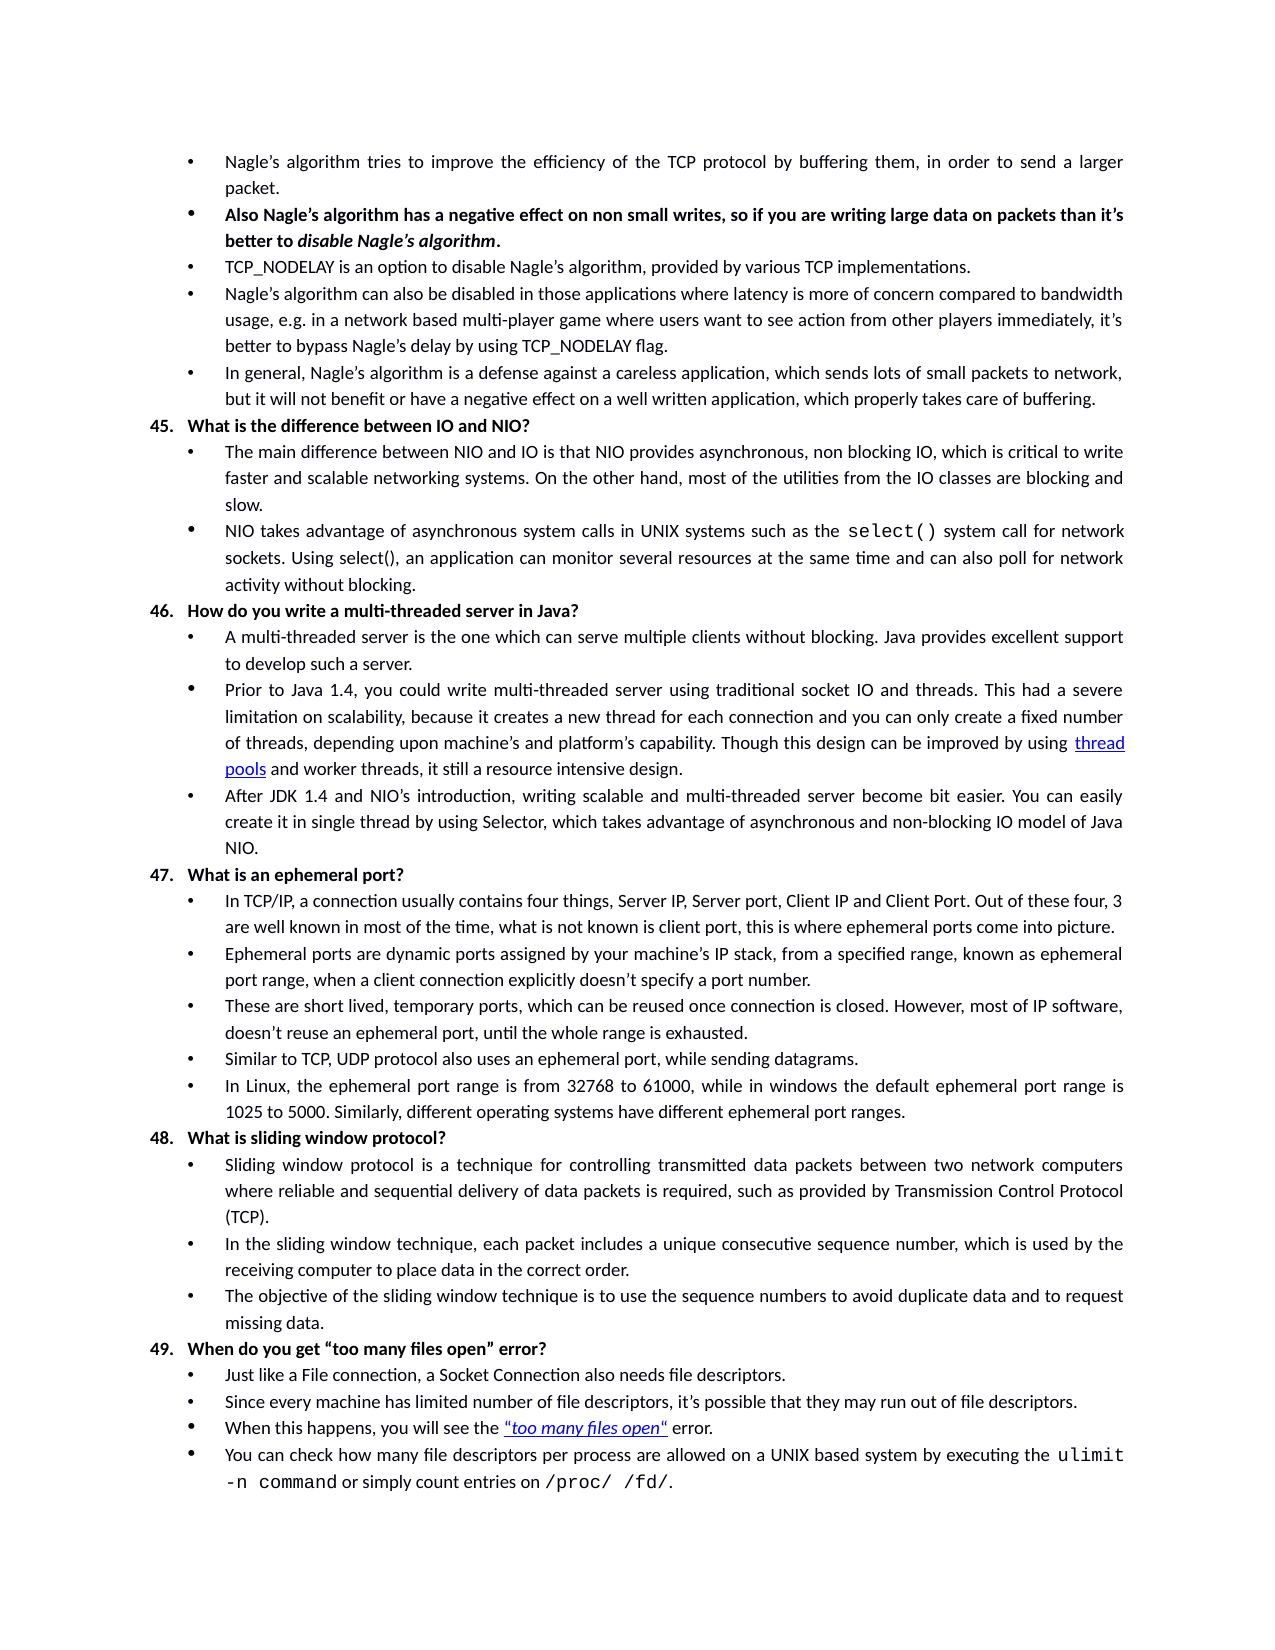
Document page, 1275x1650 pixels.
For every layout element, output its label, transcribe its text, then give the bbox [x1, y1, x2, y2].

list The main difference between NIO and IO is that NIO provides asynchronous, non blocking IO, which is critical to write faster and scalable networking systems. On the other hand, most of the utilities from the IO classes are blocking and slow. [187, 440, 1125, 516]
list After JDK 1.4 and NIO’s introduction, writing scalable and multi-threaded server become bit easier. You can easily create it in single thread by using Selector, which takes advantage of asynchronous and non-blocking IO model of Java NIO. [187, 784, 1125, 859]
list Nagle’s algorithm can also be disabled in those applications where latency is more of concern compared to bandwidth usage, e.g. in a network based multi-player game where users want to see action from other players immediately, it’s better to bypass Nagle’s delay by using TCP_NODELAY flag. [187, 282, 1125, 358]
list NIO takes advantage of asynchronous system calls in UNIX systems such as the select() system call for network sockets. Using select(), an application can monitor several resources at the same time and can also poll for network activity without blocking. [187, 519, 1125, 596]
list In Linux, the ephemeral port range is from 32768 to 61000, while in windows the default ephemeral port range is 1025 to 5000. Similarly, different operating systems have different ephemeral port ranges. [187, 1074, 1125, 1123]
list Ephemeral ports are dynamic ports assigned by your machine’s IP stack, from a specified range, known as ephemeral port range, when a client connection explicitly doesn’t specify a port number. [187, 942, 1125, 991]
list What is sliding window protocol? [150, 1126, 1125, 1149]
list Similar to TCP, UDP protocol also uses an ephemeral port, while sending datagrams. [187, 1047, 1125, 1070]
list When do you get “too many files open” error? [150, 1337, 1125, 1360]
list When this happens, you will see the “too many files open“ error. [187, 1416, 1125, 1439]
list Since every machine has limited number of file descriptors, it’s possible that they may run out of file descriptors. [187, 1390, 1125, 1413]
list These are short lived, temporary ports, which can be reused once connection is closed. However, most of IP software, doesn’t reuse an ephemeral port, until the whole range is exhausted. [187, 995, 1125, 1044]
list TCP_NODELAY is an option to disable Nagle’s algorithm, provided by various TCP implementations. [187, 256, 1125, 278]
list You can check how many file descriptors per process are allowed on a UNIX based system by executing the ulimit -n command or simply count entries on /proc/ /fd/. [187, 1443, 1125, 1494]
list How do you write a multi-threaded server in Java? [150, 599, 1125, 622]
list A multi-threaded server is the one which can serve multiple clients without blocking. Java provides excellent support to develop such a server. [187, 626, 1125, 675]
list The objective of the sliding window technique is to use the sequence numbers to avoid duplicate data and to request missing data. [187, 1284, 1125, 1334]
list Nagle’s algorithm tries to improve the efficiency of the TCP protocol by buffering them, in order to send a larger packet. [187, 150, 1125, 199]
list In TCP/IP, a connection usually contains four things, Server IP, Server port, Client IP and Client Port. Out of these four, 3 are well known in most of the time, what is not known is client port, this is where ephemeral ports come into picture. [187, 889, 1125, 938]
list Sliding window protocol is a technique for controlling transmitted data packets between two network computers where reliable and sequential delivery of data packets is required, such as provided by Transmission Control Protocol (TCP). [187, 1153, 1125, 1228]
list Prior to Java 1.4, you could write multi-threaded server using traditional socket IO and threads. This had a severe limitation on scalability, because it creates a new thread for each connection and you can only create a fixed number of threads, depending upon machine’s and platform’s capability. Though this design can be improved by using thread pools and worker threads, it still a resource intensive design. [187, 678, 1125, 780]
list What is an ephemeral port? [150, 863, 1125, 886]
list In the sliding window technique, each packet includes a unique consecutive sequence number, which is used by the receiving computer to place data in the correct order. [187, 1232, 1125, 1281]
list In general, Nagle’s algorithm is a defense against a careless application, which sends lots of small packets to network, but it will not benefit or have a negative effect on a well written application, which properly takes care of buffering. [187, 361, 1125, 410]
list Also Nagle’s algorithm has a negative effect on non small writes, so if you are writing large data on packets than it’s better to disable Nagle’s algorithm. [187, 203, 1125, 252]
list Just like a File connection, a Socket Connection also needs file descriptors. [187, 1364, 1125, 1387]
list What is the difference between IO and NIO? [150, 414, 1125, 437]
